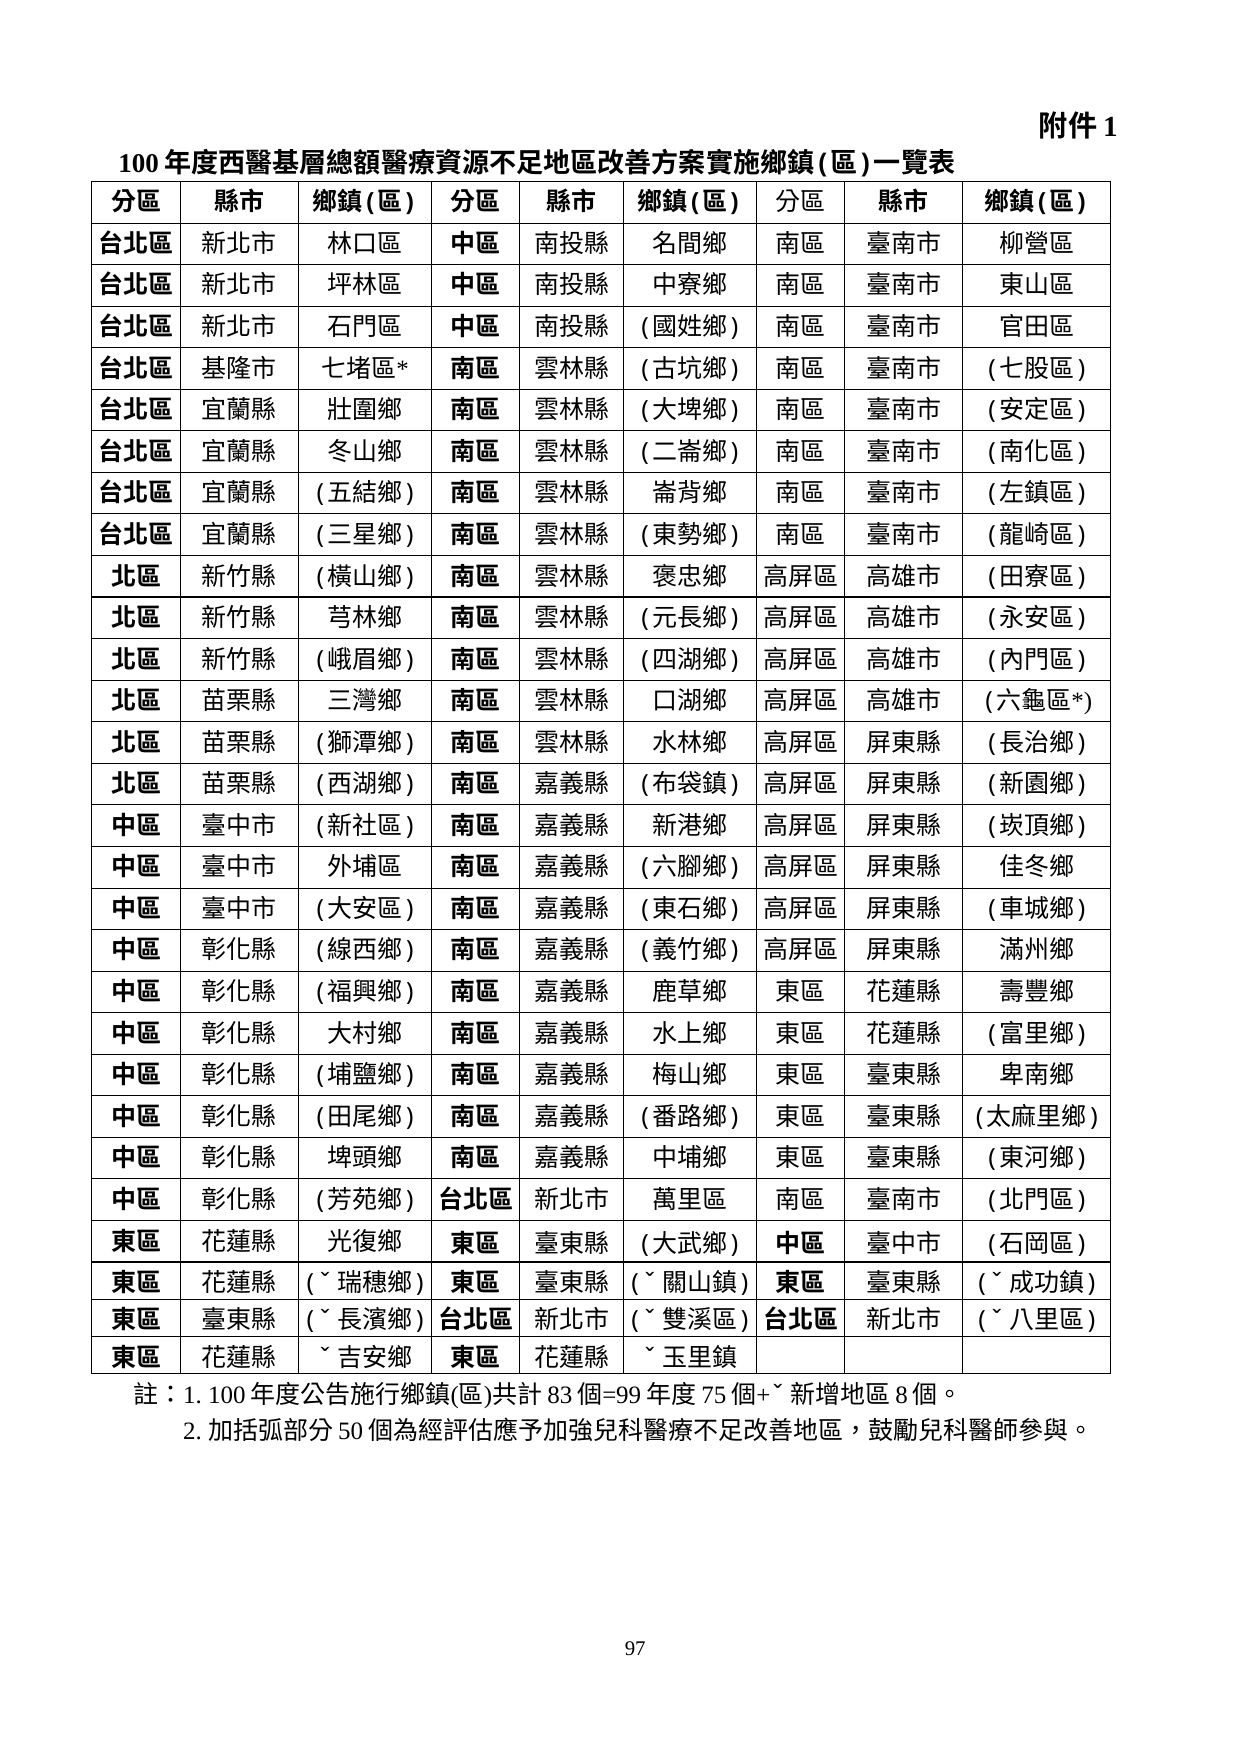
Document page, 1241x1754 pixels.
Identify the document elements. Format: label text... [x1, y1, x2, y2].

table_cell 臺南市 [845, 307, 962, 347]
table_cell 中區 [92, 930, 180, 971]
table_cell 南區 [432, 847, 519, 887]
table_cell 壯圍鄉 [299, 390, 431, 430]
table_cell 臺東縣 [845, 1096, 962, 1137]
table_cell 南區 [432, 764, 519, 804]
table_cell 彰化縣 [181, 1179, 298, 1220]
table_cell 東區 [92, 1221, 180, 1261]
table_cell 基隆市 [181, 348, 298, 389]
table_cell (四湖鄉) [624, 639, 756, 679]
table_cell 東區 [757, 1263, 844, 1299]
table_cell 北區 [92, 556, 180, 596]
table_cell 新北市 [520, 1179, 623, 1220]
table_cell (ˇ八里區) [963, 1300, 1110, 1336]
table_cell ˇ玉里鎮 [624, 1337, 756, 1373]
table_cell (三星鄉) [299, 514, 431, 555]
table_cell (大埤鄉) [624, 390, 756, 430]
table_cell 南區 [757, 431, 844, 472]
table_cell 南區 [432, 722, 519, 763]
table_cell 中區 [92, 1138, 180, 1178]
table_cell (ˇ關山鎮) [624, 1263, 756, 1299]
table_cell (ˇ長濱鄉) [299, 1300, 431, 1336]
table_cell 新竹縣 [181, 556, 298, 596]
table_cell 新北市 [181, 307, 298, 347]
table_cell 屏東縣 [845, 722, 962, 763]
table_cell 中區 [92, 805, 180, 846]
table_cell 苗栗縣 [181, 681, 298, 721]
table_cell 南區 [432, 889, 519, 929]
table_cell 花蓮縣 [181, 1263, 298, 1299]
table_cell 屏東縣 [845, 889, 962, 929]
table_cell 中區 [92, 1055, 180, 1095]
table_cell 高屏區 [757, 598, 844, 638]
table_cell 南區 [757, 265, 844, 306]
table_cell 佳冬鄉 [963, 847, 1110, 887]
table_cell (東石鄉) [624, 889, 756, 929]
table_cell 新北市 [181, 265, 298, 306]
table_cell 臺南市 [845, 224, 962, 264]
table_cell (田尾鄉) [299, 1096, 431, 1137]
table_cell 宜蘭縣 [181, 390, 298, 430]
table_cell 高雄市 [845, 556, 962, 596]
table_cell 新北市 [520, 1300, 623, 1336]
table_cell (新園鄉) [963, 764, 1110, 804]
table_cell 台北區 [92, 265, 180, 306]
table_cell 南區 [432, 556, 519, 596]
table_cell 花蓮縣 [520, 1337, 623, 1373]
table_header 縣市 [520, 182, 623, 222]
table_cell (田寮區) [963, 556, 1110, 596]
table_cell 口湖鄉 [624, 681, 756, 721]
table_cell 臺南市 [845, 265, 962, 306]
table_cell 屏東縣 [845, 805, 962, 846]
table_cell 高雄市 [845, 681, 962, 721]
table_cell 臺南市 [845, 473, 962, 513]
table_cell 台北區 [432, 1300, 519, 1336]
table_cell (古坑鄉) [624, 348, 756, 389]
table_cell (ˇ瑞穗鄉) [299, 1263, 431, 1299]
table_cell (左鎮區) [963, 473, 1110, 513]
table_cell 花蓮縣 [845, 972, 962, 1012]
table_cell 北區 [92, 764, 180, 804]
table_cell 苗栗縣 [181, 722, 298, 763]
table_cell 高屏區 [757, 889, 844, 929]
table_cell 新北市 [845, 1300, 962, 1336]
table_cell 梅山鄉 [624, 1055, 756, 1095]
table_cell 南區 [432, 1138, 519, 1178]
table_cell 彰化縣 [181, 972, 298, 1012]
table_cell 東區 [432, 1337, 519, 1373]
table_cell 高屏區 [757, 805, 844, 846]
table_header 縣市 [181, 182, 298, 222]
table_cell 崙背鄉 [624, 473, 756, 513]
table_cell 臺中市 [181, 889, 298, 929]
table_cell 柳營區 [963, 224, 1110, 264]
table_cell 彰化縣 [181, 930, 298, 971]
table_cell 臺南市 [845, 390, 962, 430]
table_header 分區 [92, 182, 180, 222]
table_header 鄉鎮(區) [299, 182, 431, 222]
table_cell 臺東縣 [520, 1221, 623, 1261]
table_cell 彰化縣 [181, 1013, 298, 1054]
table_cell 雲林縣 [520, 681, 623, 721]
table_cell (國姓鄉) [624, 307, 756, 347]
table_cell 台北區 [92, 348, 180, 389]
table_cell (南化區) [963, 431, 1110, 472]
table_cell 名間鄉 [624, 224, 756, 264]
table_cell 中區 [92, 847, 180, 887]
table_cell 台北區 [92, 390, 180, 430]
table_cell 臺東縣 [845, 1138, 962, 1178]
table_cell 彰化縣 [181, 1055, 298, 1095]
table_cell 臺南市 [845, 514, 962, 555]
table_cell 南區 [757, 1179, 844, 1220]
table_cell (義竹鄉) [624, 930, 756, 971]
table_cell 宜蘭縣 [181, 431, 298, 472]
table_cell 新竹縣 [181, 639, 298, 679]
table_cell 東區 [757, 1055, 844, 1095]
table_cell 屏東縣 [845, 847, 962, 887]
table_cell 高屏區 [757, 764, 844, 804]
table_cell 台北區 [432, 1179, 519, 1220]
table_cell 中區 [92, 889, 180, 929]
table_cell 南區 [432, 805, 519, 846]
table_cell 南區 [757, 390, 844, 430]
table_cell 宜蘭縣 [181, 514, 298, 555]
table_cell 七堵區* [299, 348, 431, 389]
table_cell 台北區 [757, 1300, 844, 1336]
text 附件1 [1029, 113, 1127, 142]
table_cell 北區 [92, 598, 180, 638]
table_cell 南區 [432, 1013, 519, 1054]
table_cell 中區 [757, 1221, 844, 1261]
table_cell 南區 [757, 473, 844, 513]
table_cell (石岡區) [963, 1221, 1110, 1261]
text 2. 加括弧部分50個為經評估應予加強兒科醫療不足改善地區，鼓勵兒科醫師參與。 [89, 1411, 1162, 1447]
table_cell 中區 [92, 1096, 180, 1137]
table_cell (車城鄉) [963, 889, 1110, 929]
table_cell 東區 [92, 1300, 180, 1336]
table_cell 高屏區 [757, 847, 844, 887]
table_cell 雲林縣 [520, 348, 623, 389]
table_cell 南區 [432, 514, 519, 555]
table_cell (富里鄉) [963, 1013, 1110, 1054]
table_cell 嘉義縣 [520, 1013, 623, 1054]
table_cell 嘉義縣 [520, 1138, 623, 1178]
table_cell 東區 [757, 1096, 844, 1137]
table_cell 水林鄉 [624, 722, 756, 763]
table_cell 臺南市 [845, 1179, 962, 1220]
table_cell 臺南市 [845, 348, 962, 389]
table_cell 褒忠鄉 [624, 556, 756, 596]
table_cell (六腳鄉) [624, 847, 756, 887]
table_cell 中寮鄉 [624, 265, 756, 306]
table_cell 東區 [757, 1013, 844, 1054]
table_header 縣市 [845, 182, 962, 222]
table_cell 北區 [92, 681, 180, 721]
table_cell (ˇ雙溪區) [624, 1300, 756, 1336]
table_cell 嘉義縣 [520, 889, 623, 929]
table_cell [757, 1337, 844, 1373]
table_cell 台北區 [92, 514, 180, 555]
table_cell 雲林縣 [520, 514, 623, 555]
table_cell 北區 [92, 639, 180, 679]
table_cell 東區 [757, 1138, 844, 1178]
table_cell (北門區) [963, 1179, 1110, 1220]
table_cell 彰化縣 [181, 1096, 298, 1137]
table_cell 石門區 [299, 307, 431, 347]
table_cell 雲林縣 [520, 556, 623, 596]
table_cell (峨眉鄉) [299, 639, 431, 679]
table_cell 嘉義縣 [520, 1096, 623, 1137]
table_cell 滿州鄉 [963, 930, 1110, 971]
table_cell 中區 [432, 265, 519, 306]
table_cell (東勢鄉) [624, 514, 756, 555]
table_cell (布袋鎮) [624, 764, 756, 804]
table_cell 北區 [92, 722, 180, 763]
table_cell 嘉義縣 [520, 972, 623, 1012]
table_cell 埤頭鄉 [299, 1138, 431, 1178]
table_cell 雲林縣 [520, 473, 623, 513]
table_cell 嘉義縣 [520, 764, 623, 804]
table_cell 南區 [757, 224, 844, 264]
table_cell (大安區) [299, 889, 431, 929]
table_cell 臺東縣 [845, 1263, 962, 1299]
table_cell 壽豐鄉 [963, 972, 1110, 1012]
table_cell (福興鄉) [299, 972, 431, 1012]
table_cell 東區 [432, 1221, 519, 1261]
table_cell (長治鄉) [963, 722, 1110, 763]
table_cell (七股區) [963, 348, 1110, 389]
table_cell 南區 [432, 348, 519, 389]
table_header 鄉鎮(區) [624, 182, 756, 222]
table_cell 光復鄉 [299, 1221, 431, 1261]
table_cell 苗栗縣 [181, 764, 298, 804]
table_cell 水上鄉 [624, 1013, 756, 1054]
table_cell 臺中市 [181, 847, 298, 887]
text 註：1. 100年度公告施行鄉鎮(區)共計83個=99年度75個+ˇ新增地區8個。 [89, 1374, 1152, 1411]
table_cell (橫山鄉) [299, 556, 431, 596]
table_cell 臺南市 [845, 431, 962, 472]
text 100年度西醫基層總額醫療資源不足地區改善方案實施鄉鎮(區)一覽表 [118, 105, 1152, 181]
table_cell 嘉義縣 [520, 1055, 623, 1095]
table_cell 南區 [432, 972, 519, 1012]
table_cell 南投縣 [520, 224, 623, 264]
table_cell 高屏區 [757, 681, 844, 721]
table_cell 南區 [432, 639, 519, 679]
table_cell 高屏區 [757, 556, 844, 596]
table_cell 雲林縣 [520, 390, 623, 430]
table_cell (安定區) [963, 390, 1110, 430]
table_cell 中區 [92, 1179, 180, 1220]
table_cell (番路鄉) [624, 1096, 756, 1137]
table_cell 台北區 [92, 431, 180, 472]
table_cell 南區 [432, 930, 519, 971]
table_cell 花蓮縣 [845, 1013, 962, 1054]
table_cell 臺東縣 [181, 1300, 298, 1336]
table_cell (西湖鄉) [299, 764, 431, 804]
table_cell 萬里區 [624, 1179, 756, 1220]
table_cell (線西鄉) [299, 930, 431, 971]
table_cell 台北區 [92, 307, 180, 347]
table_cell 高屏區 [757, 930, 844, 971]
table_cell 三灣鄉 [299, 681, 431, 721]
table_cell 臺中市 [845, 1221, 962, 1261]
table_cell 南區 [432, 1096, 519, 1137]
table_cell 東區 [92, 1263, 180, 1299]
table_cell (太麻里鄉) [963, 1096, 1110, 1137]
table_cell 南區 [757, 307, 844, 347]
table_cell 南區 [432, 598, 519, 638]
table_cell 外埔區 [299, 847, 431, 887]
table_cell 雲林縣 [520, 431, 623, 472]
table_cell 南區 [432, 681, 519, 721]
table_cell (永安區) [963, 598, 1110, 638]
table_cell 臺東縣 [845, 1055, 962, 1095]
table_cell 東山區 [963, 265, 1110, 306]
table_cell 中埔鄉 [624, 1138, 756, 1178]
table_cell (二崙鄉) [624, 431, 756, 472]
table_cell ˇ吉安鄉 [299, 1337, 431, 1373]
table_cell (元長鄉) [624, 598, 756, 638]
table_cell 高屏區 [757, 722, 844, 763]
table_cell (新社區) [299, 805, 431, 846]
table_cell 林口區 [299, 224, 431, 264]
table_cell (獅潭鄉) [299, 722, 431, 763]
table_cell 臺中市 [181, 805, 298, 846]
table_cell 南區 [432, 390, 519, 430]
table_cell 雲林縣 [520, 598, 623, 638]
table_cell (東河鄉) [963, 1138, 1110, 1178]
table_cell 冬山鄉 [299, 431, 431, 472]
table_cell 官田區 [963, 307, 1110, 347]
table_cell 新北市 [181, 224, 298, 264]
table_cell 中區 [432, 224, 519, 264]
table_cell 南投縣 [520, 307, 623, 347]
table_cell 雲林縣 [520, 639, 623, 679]
table_cell 東區 [432, 1263, 519, 1299]
table_cell (芳苑鄉) [299, 1179, 431, 1220]
table_cell 台北區 [92, 473, 180, 513]
table_cell 大村鄉 [299, 1013, 431, 1054]
table_cell 屏東縣 [845, 764, 962, 804]
table_cell 嘉義縣 [520, 805, 623, 846]
table_cell 高雄市 [845, 598, 962, 638]
table_cell 南區 [757, 348, 844, 389]
table_cell 高屏區 [757, 639, 844, 679]
table_cell 鹿草鄉 [624, 972, 756, 1012]
table_cell [845, 1337, 962, 1373]
table_cell 花蓮縣 [181, 1337, 298, 1373]
table_cell (大武鄉) [624, 1221, 756, 1261]
table_cell 高雄市 [845, 639, 962, 679]
table_cell (內門區) [963, 639, 1110, 679]
table_cell 嘉義縣 [520, 930, 623, 971]
table_cell (崁頂鄉) [963, 805, 1110, 846]
table_cell (六龜區*) [963, 681, 1110, 721]
table_cell (ˇ成功鎮) [963, 1263, 1110, 1299]
table_cell (五結鄉) [299, 473, 431, 513]
table_cell (埔鹽鄉) [299, 1055, 431, 1095]
table_cell 屏東縣 [845, 930, 962, 971]
table_cell 花蓮縣 [181, 1221, 298, 1261]
table_cell 東區 [757, 972, 844, 1012]
table_cell 芎林鄉 [299, 598, 431, 638]
table_cell 南投縣 [520, 265, 623, 306]
table_header 分區 [432, 182, 519, 222]
table_cell 南區 [432, 473, 519, 513]
table_header 分區 [757, 182, 844, 222]
table_cell 中區 [92, 972, 180, 1012]
table_cell 宜蘭縣 [181, 473, 298, 513]
table_cell 新港鄉 [624, 805, 756, 846]
table_cell 卑南鄉 [963, 1055, 1110, 1095]
table_cell 中區 [432, 307, 519, 347]
table_cell 南區 [757, 514, 844, 555]
table_cell 東區 [92, 1337, 180, 1373]
table_cell 南區 [432, 431, 519, 472]
table_header 鄉鎮(區) [963, 182, 1110, 222]
table_cell 雲林縣 [520, 722, 623, 763]
table_cell 新竹縣 [181, 598, 298, 638]
table_cell 南區 [432, 1055, 519, 1095]
table_cell 臺東縣 [520, 1263, 623, 1299]
table_cell 中區 [92, 1013, 180, 1054]
table_cell (龍崎區) [963, 514, 1110, 555]
table_cell 嘉義縣 [520, 847, 623, 887]
table_cell 彰化縣 [181, 1138, 298, 1178]
table_cell 坪林區 [299, 265, 431, 306]
table_cell [963, 1337, 1110, 1373]
table_cell 台北區 [92, 224, 180, 264]
